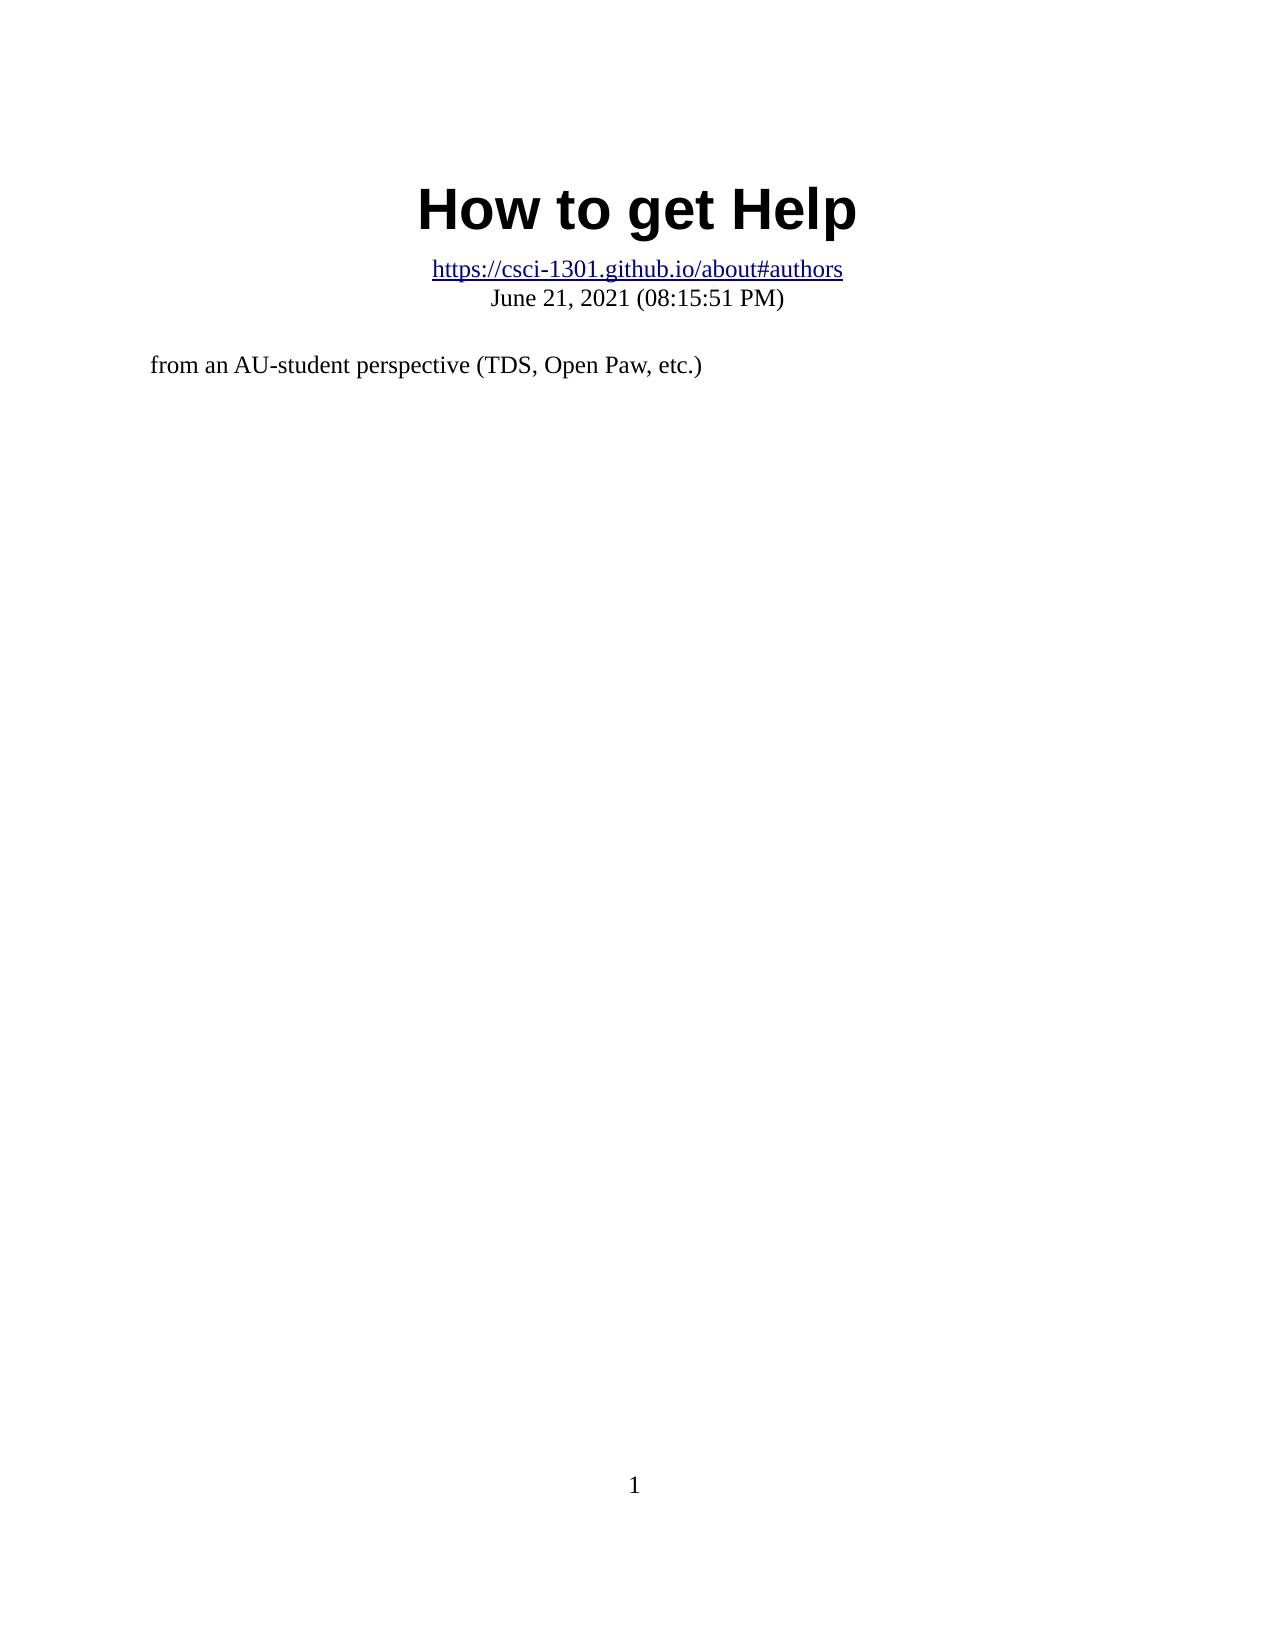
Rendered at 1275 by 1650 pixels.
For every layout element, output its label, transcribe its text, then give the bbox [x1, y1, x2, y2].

text June 21, 2021 (08:15:51 PM) [150, 283, 1125, 312]
text from an AU-student perspective (TDS, Open Paw, etc.) [150, 350, 1125, 378]
title How to get Help [150, 175, 1125, 242]
text https://csci-1301.github.io/about#authors [150, 254, 1125, 283]
